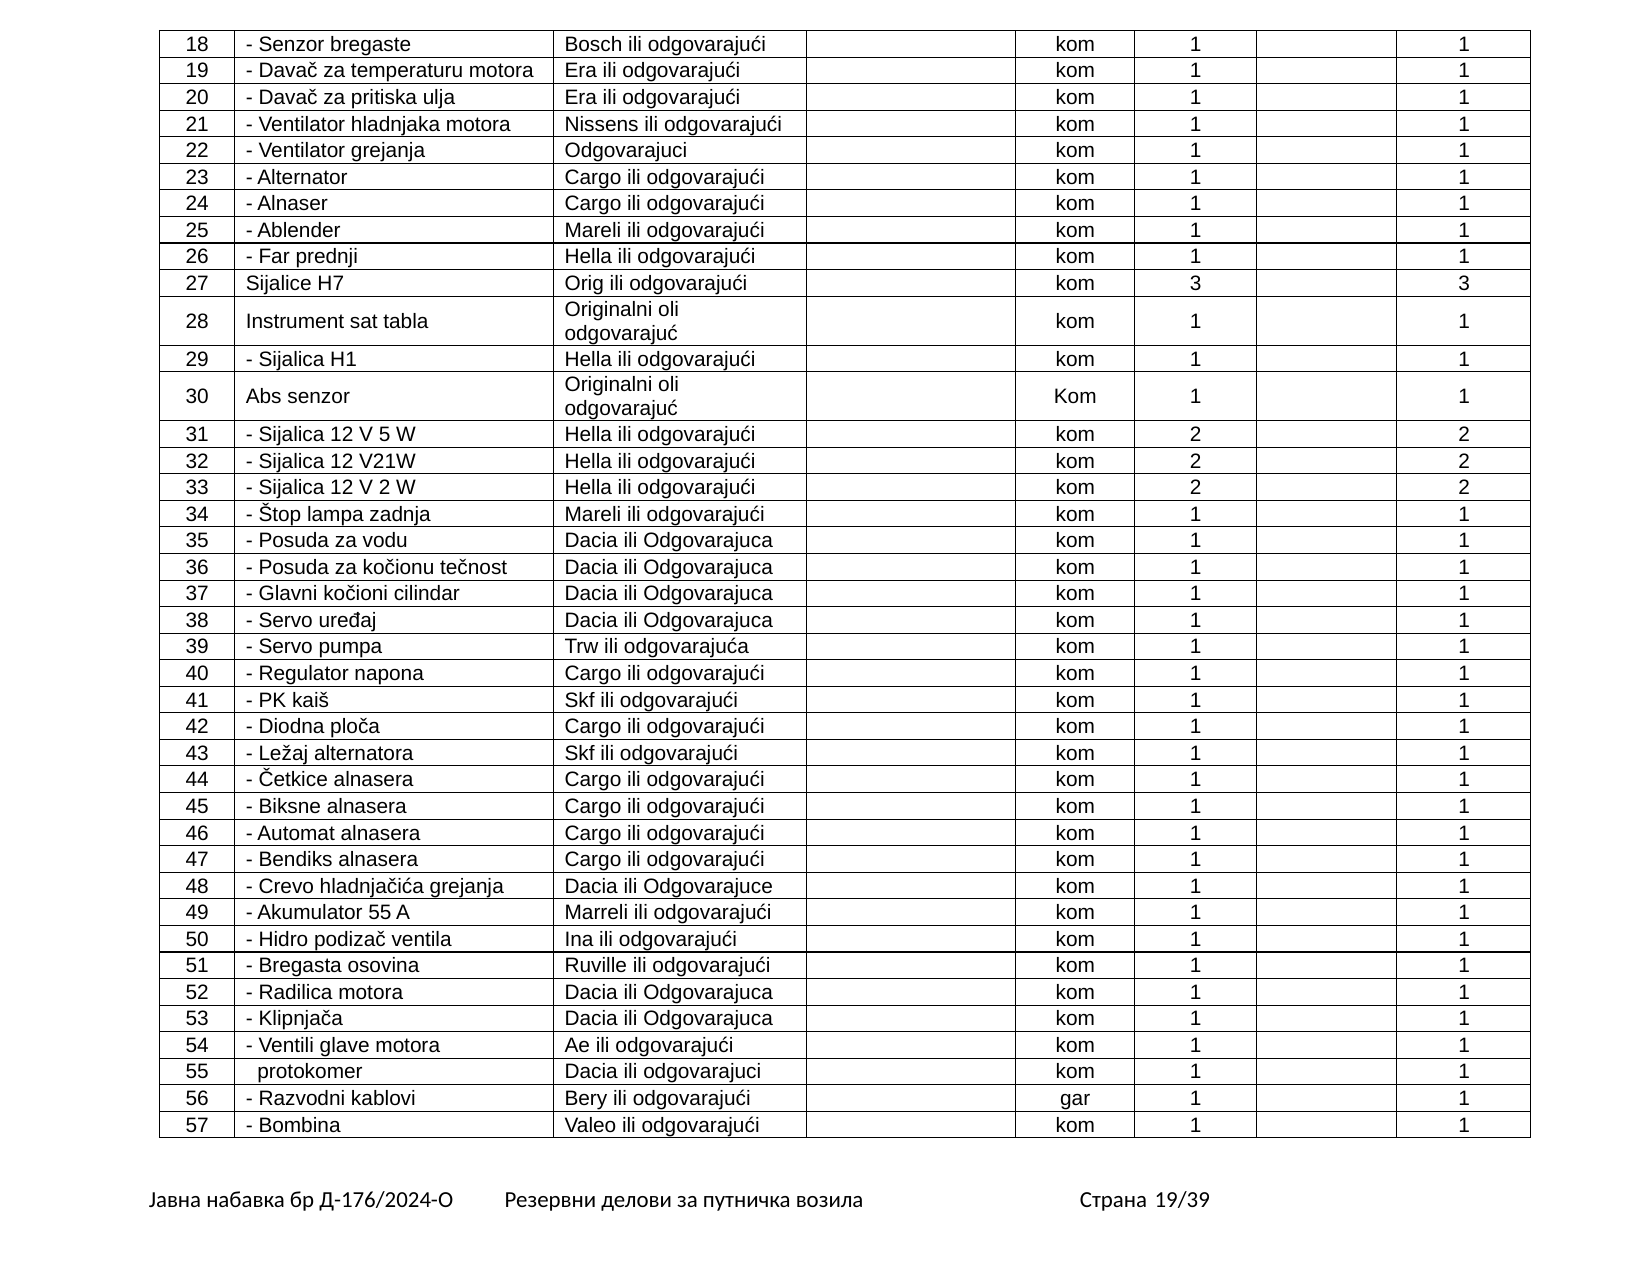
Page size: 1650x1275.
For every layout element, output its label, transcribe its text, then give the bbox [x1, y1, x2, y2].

table_cell - Bendiks alnasera [235, 846, 553, 872]
table_cell 1 [1397, 527, 1530, 553]
table_cell - Posuda za kočionu tečnost [235, 554, 553, 579]
table_cell 29 [160, 346, 234, 371]
table_cell [807, 820, 1015, 845]
table_cell 1 [1397, 607, 1530, 633]
table_cell 1 [1397, 1085, 1530, 1111]
table_cell - Diodna ploča [235, 713, 553, 739]
table_cell 21 [160, 111, 234, 136]
table_cell 1 [1135, 634, 1256, 659]
table_cell Hella ili odgovarajući [554, 421, 806, 447]
table_cell Kom [1016, 372, 1134, 420]
table_cell [807, 421, 1015, 447]
table_cell Skf ili odgovarajući [554, 740, 806, 765]
table_cell - Bregasta osovina [235, 953, 553, 978]
table_cell Bosch ili odgovarajući [554, 31, 806, 57]
table_cell 1 [1397, 846, 1530, 872]
table_cell 1 [1135, 372, 1256, 420]
table_cell 1 [1397, 926, 1530, 951]
table_cell 1 [1135, 111, 1256, 136]
table_cell 1 [1397, 346, 1530, 371]
table_cell 1 [1397, 111, 1530, 136]
table_cell [807, 1006, 1015, 1031]
table_cell 1 [1135, 660, 1256, 686]
table_cell [1257, 581, 1396, 606]
table_cell [807, 31, 1015, 57]
table_cell 1 [1397, 979, 1530, 1004]
table_cell 33 [160, 474, 234, 500]
table_cell [1257, 84, 1396, 110]
table_cell kom [1016, 740, 1134, 765]
table_cell 1 [1397, 581, 1530, 606]
table_cell - PK kaiš [235, 687, 553, 712]
table_cell 3 [1135, 270, 1256, 296]
table_cell kom [1016, 346, 1134, 371]
table_cell kom [1016, 687, 1134, 712]
table_cell 54 [160, 1032, 234, 1058]
table_cell [1257, 953, 1396, 978]
table_cell kom [1016, 554, 1134, 579]
table_cell - Ventilator hladnjaka motora [235, 111, 553, 136]
table_cell kom [1016, 297, 1134, 344]
table_cell Cargo ili odgovarajući [554, 164, 806, 189]
table_cell 26 [160, 244, 234, 269]
table_cell - Far prednji [235, 244, 553, 269]
table_cell kom [1016, 660, 1134, 686]
table_cell 1 [1135, 1085, 1256, 1111]
table_cell kom [1016, 846, 1134, 872]
table_cell [807, 297, 1015, 344]
table_cell [1257, 1032, 1396, 1058]
table_cell - Ventili glave motora [235, 1032, 553, 1058]
table_cell 20 [160, 84, 234, 110]
table_cell 22 [160, 137, 234, 163]
table_cell - Automat alnasera [235, 820, 553, 845]
table_cell - Četkice alnasera [235, 766, 553, 792]
table_cell 1 [1135, 607, 1256, 633]
table_cell [1257, 607, 1396, 633]
table_cell 1 [1397, 1059, 1530, 1084]
table_cell [807, 1085, 1015, 1111]
table_cell kom [1016, 713, 1134, 739]
table_cell 37 [160, 581, 234, 606]
table_cell Orig ili odgovarajući [554, 270, 806, 296]
table_cell [1257, 846, 1396, 872]
table_cell kom [1016, 766, 1134, 792]
table_cell 1 [1135, 793, 1256, 818]
table_cell 1 [1135, 873, 1256, 898]
table_cell Dacia ili Odgovarajuca [554, 1006, 806, 1031]
table_cell 1 [1397, 820, 1530, 845]
table_cell 1 [1397, 766, 1530, 792]
table_cell 43 [160, 740, 234, 765]
table_cell [1257, 527, 1396, 553]
table_cell 1 [1397, 687, 1530, 712]
table_cell [807, 164, 1015, 189]
table_cell 1 [1397, 297, 1530, 344]
table_cell 48 [160, 873, 234, 898]
table_cell 1 [1135, 31, 1256, 57]
table_cell kom [1016, 58, 1134, 83]
table_cell 28 [160, 297, 234, 344]
table_cell - Sijalica 12 V 2 W [235, 474, 553, 500]
table_cell [807, 1059, 1015, 1084]
table_cell 1 [1397, 1112, 1530, 1137]
table_cell - Ležaj alternatora [235, 740, 553, 765]
table_cell kom [1016, 474, 1134, 500]
table_cell [1257, 793, 1396, 818]
table_cell 1 [1397, 554, 1530, 579]
table_cell [1257, 979, 1396, 1004]
table_cell 2 [1135, 448, 1256, 473]
table_cell Ina ili odgovarajući [554, 926, 806, 951]
table_cell kom [1016, 873, 1134, 898]
table_cell - Senzor bregaste [235, 31, 553, 57]
table_cell 1 [1397, 660, 1530, 686]
table_cell - Servo pumpa [235, 634, 553, 659]
table_cell 1 [1135, 581, 1256, 606]
table_cell 57 [160, 1112, 234, 1137]
table_cell [1257, 244, 1396, 269]
table_cell 1 [1397, 1032, 1530, 1058]
table_cell Nissens ili odgovarajući [554, 111, 806, 136]
table_cell 2 [1397, 474, 1530, 500]
table_cell kom [1016, 1032, 1134, 1058]
table_cell kom [1016, 164, 1134, 189]
table_cell [1257, 554, 1396, 579]
table_cell Originalni oli odgovarajuć [554, 297, 806, 344]
table_cell Cargo ili odgovarajući [554, 190, 806, 216]
table_cell Era ili odgovarajući [554, 58, 806, 83]
table_cell Cargo ili odgovarajući [554, 660, 806, 686]
table_cell 1 [1397, 164, 1530, 189]
table_cell - Ablender [235, 217, 553, 242]
table_cell 1 [1397, 217, 1530, 242]
table_cell kom [1016, 979, 1134, 1004]
table_cell 24 [160, 190, 234, 216]
table_cell - Crevo hladnjačića grejanja [235, 873, 553, 898]
table_cell 1 [1135, 217, 1256, 242]
table_cell 51 [160, 953, 234, 978]
table_cell [807, 1032, 1015, 1058]
table_cell [1257, 713, 1396, 739]
table_cell [807, 501, 1015, 526]
table_cell [807, 190, 1015, 216]
table_cell - Posuda za vodu [235, 527, 553, 553]
table_cell kom [1016, 217, 1134, 242]
table_cell [1257, 346, 1396, 371]
table_cell [807, 740, 1015, 765]
table_cell - Davač za pritiska ulja [235, 84, 553, 110]
table_cell 47 [160, 846, 234, 872]
table_cell Cargo ili odgovarajući [554, 820, 806, 845]
table_cell 50 [160, 926, 234, 951]
table_cell 1 [1397, 713, 1530, 739]
table_cell - Glavni kočioni cilindar [235, 581, 553, 606]
table_cell 1 [1135, 953, 1256, 978]
table_cell [807, 607, 1015, 633]
table_cell [807, 634, 1015, 659]
table_cell 27 [160, 270, 234, 296]
table_cell [1257, 899, 1396, 925]
table_cell 1 [1397, 793, 1530, 818]
table_cell Mareli ili odgovarajući [554, 217, 806, 242]
table_cell kom [1016, 31, 1134, 57]
table_cell Cargo ili odgovarajući [554, 766, 806, 792]
table_cell [1257, 474, 1396, 500]
table_cell 32 [160, 448, 234, 473]
table_cell kom [1016, 953, 1134, 978]
table_cell - Štop lampa zadnja [235, 501, 553, 526]
table_cell [807, 527, 1015, 553]
table_cell kom [1016, 137, 1134, 163]
table_cell 2 [1135, 474, 1256, 500]
table_cell [807, 873, 1015, 898]
table_cell 38 [160, 607, 234, 633]
table_cell 1 [1135, 820, 1256, 845]
table_cell 18 [160, 31, 234, 57]
table_cell kom [1016, 820, 1134, 845]
table_cell 1 [1397, 190, 1530, 216]
table_cell 1 [1135, 554, 1256, 579]
table_cell [1257, 421, 1396, 447]
table_cell Skf ili odgovarajući [554, 687, 806, 712]
table_cell [807, 554, 1015, 579]
table_cell Sijalice H7 [235, 270, 553, 296]
table_cell [807, 137, 1015, 163]
table_cell Dacia ili odgovarajuci [554, 1059, 806, 1084]
table_cell Cargo ili odgovarajući [554, 846, 806, 872]
table_cell 1 [1135, 164, 1256, 189]
table_cell [1257, 1112, 1396, 1137]
table_cell [1257, 297, 1396, 344]
table_cell 1 [1397, 372, 1530, 420]
table_cell Dacia ili Odgovarajuca [554, 607, 806, 633]
table_cell [807, 793, 1015, 818]
table_cell 1 [1135, 244, 1256, 269]
table_cell kom [1016, 501, 1134, 526]
table_cell 1 [1135, 137, 1256, 163]
table_cell [1257, 740, 1396, 765]
table_cell Cargo ili odgovarajući [554, 793, 806, 818]
table_cell [807, 270, 1015, 296]
table_cell 1 [1397, 501, 1530, 526]
table_cell Originalni oli odgovarajuć [554, 372, 806, 420]
table_cell [807, 660, 1015, 686]
table_cell 1 [1135, 766, 1256, 792]
table_cell 41 [160, 687, 234, 712]
table_cell [1257, 634, 1396, 659]
table_cell Dacia ili Odgovarajuca [554, 979, 806, 1004]
table_cell 56 [160, 1085, 234, 1111]
table_cell 35 [160, 527, 234, 553]
table_cell Odgovarajuci [554, 137, 806, 163]
table_cell 1 [1135, 899, 1256, 925]
table_cell [1257, 111, 1396, 136]
table_cell kom [1016, 607, 1134, 633]
table_cell [807, 372, 1015, 420]
table_cell 34 [160, 501, 234, 526]
table_cell Hella ili odgovarajući [554, 244, 806, 269]
table_cell 1 [1397, 953, 1530, 978]
table_cell [1257, 1059, 1396, 1084]
table_cell 1 [1397, 1006, 1530, 1031]
table_cell kom [1016, 244, 1134, 269]
table_cell 19 [160, 58, 234, 83]
table_cell kom [1016, 793, 1134, 818]
table_cell 1 [1397, 84, 1530, 110]
table_cell Marreli ili odgovarajući [554, 899, 806, 925]
table_cell 3 [1397, 270, 1530, 296]
table_cell [1257, 501, 1396, 526]
table_cell 1 [1135, 84, 1256, 110]
table_cell - Alternator [235, 164, 553, 189]
table_cell 49 [160, 899, 234, 925]
table_cell 2 [1397, 421, 1530, 447]
table_cell 1 [1135, 190, 1256, 216]
table_cell [807, 899, 1015, 925]
table_cell kom [1016, 1112, 1134, 1137]
table_cell [1257, 687, 1396, 712]
table_cell kom [1016, 190, 1134, 216]
table_cell [1257, 372, 1396, 420]
table_cell - Hidro podizač ventila [235, 926, 553, 951]
table_cell Hella ili odgovarajući [554, 346, 806, 371]
table_cell - Davač za temperaturu motora [235, 58, 553, 83]
table_cell [1257, 926, 1396, 951]
table_cell 53 [160, 1006, 234, 1031]
table_cell 1 [1135, 1032, 1256, 1058]
table_cell Era ili odgovarajući [554, 84, 806, 110]
table_cell kom [1016, 527, 1134, 553]
table_cell - Akumulator 55 A [235, 899, 553, 925]
table_cell 1 [1135, 1112, 1256, 1137]
table_cell - Klipnjača [235, 1006, 553, 1031]
table_cell 1 [1397, 31, 1530, 57]
table_cell Dacia ili Odgovarajuca [554, 581, 806, 606]
table_cell 44 [160, 766, 234, 792]
table_cell - Bombina [235, 1112, 553, 1137]
table_cell [807, 979, 1015, 1004]
table_cell Hella ili odgovarajući [554, 448, 806, 473]
table_cell 1 [1135, 346, 1256, 371]
table_cell Valeo ili odgovarajući [554, 1112, 806, 1137]
table_cell 1 [1135, 297, 1256, 344]
table_cell [807, 687, 1015, 712]
table_cell kom [1016, 1059, 1134, 1084]
table_cell 31 [160, 421, 234, 447]
table_cell [1257, 660, 1396, 686]
table_cell [1257, 164, 1396, 189]
table_cell - Sijalica H1 [235, 346, 553, 371]
table_cell 1 [1135, 58, 1256, 83]
table_cell 36 [160, 554, 234, 579]
table_cell protokomer [235, 1059, 553, 1084]
table_cell [807, 1112, 1015, 1137]
table_cell 25 [160, 217, 234, 242]
table_cell [807, 346, 1015, 371]
table_cell 1 [1135, 501, 1256, 526]
table_cell kom [1016, 84, 1134, 110]
table_cell 1 [1397, 899, 1530, 925]
table_cell - Alnaser [235, 190, 553, 216]
table_cell [1257, 1085, 1396, 1111]
table_cell 23 [160, 164, 234, 189]
table_cell 1 [1135, 740, 1256, 765]
table_cell [807, 846, 1015, 872]
table_cell Dacia ili Odgovarajuca [554, 527, 806, 553]
table_cell 1 [1397, 873, 1530, 898]
table_cell Mareli ili odgovarajući [554, 501, 806, 526]
table_cell Instrument sat tabla [235, 297, 553, 344]
table_cell - Regulator napona [235, 660, 553, 686]
table_cell Dacia ili Odgovarajuca [554, 554, 806, 579]
table_cell Ruville ili odgovarajući [554, 953, 806, 978]
table_cell - Razvodni kablovi [235, 1085, 553, 1111]
table_cell 1 [1135, 1059, 1256, 1084]
table_cell kom [1016, 270, 1134, 296]
table_cell 42 [160, 713, 234, 739]
table_cell kom [1016, 581, 1134, 606]
table_cell gar [1016, 1085, 1134, 1111]
table_cell 52 [160, 979, 234, 1004]
table_cell [807, 448, 1015, 473]
table_cell 1 [1135, 926, 1256, 951]
table_cell 1 [1397, 740, 1530, 765]
table_cell [807, 926, 1015, 951]
table_cell [807, 581, 1015, 606]
table_cell - Servo uređaj [235, 607, 553, 633]
table_cell Cargo ili odgovarajući [554, 713, 806, 739]
table_cell [807, 111, 1015, 136]
table_cell 2 [1135, 421, 1256, 447]
table_cell Ae ili odgovarajući [554, 1032, 806, 1058]
table_cell - Radilica motora [235, 979, 553, 1004]
table_cell Bery ili odgovarajući [554, 1085, 806, 1111]
table_cell 1 [1397, 244, 1530, 269]
table_cell kom [1016, 899, 1134, 925]
table_cell [807, 474, 1015, 500]
table_cell [1257, 820, 1396, 845]
table_cell 1 [1135, 527, 1256, 553]
table_cell 1 [1397, 634, 1530, 659]
table_cell 1 [1135, 687, 1256, 712]
table_cell Trw ili odgovarajuća [554, 634, 806, 659]
table_cell kom [1016, 448, 1134, 473]
table_cell [1257, 137, 1396, 163]
table_cell 1 [1135, 713, 1256, 739]
table_cell [1257, 873, 1396, 898]
table_cell 1 [1135, 979, 1256, 1004]
table_cell [807, 58, 1015, 83]
table_cell 45 [160, 793, 234, 818]
table_cell 55 [160, 1059, 234, 1084]
table_cell [807, 713, 1015, 739]
table_cell [1257, 766, 1396, 792]
table_cell [1257, 1006, 1396, 1031]
table_cell [1257, 448, 1396, 473]
table_cell 1 [1397, 58, 1530, 83]
table_cell 2 [1397, 448, 1530, 473]
table_cell [807, 217, 1015, 242]
table_cell 40 [160, 660, 234, 686]
table_cell - Sijalica 12 V21W [235, 448, 553, 473]
table_cell kom [1016, 1006, 1134, 1031]
table_cell Hella ili odgovarajući [554, 474, 806, 500]
table_cell [807, 766, 1015, 792]
table_cell [807, 953, 1015, 978]
table_cell 1 [1135, 846, 1256, 872]
table_cell kom [1016, 111, 1134, 136]
table_cell - Biksne alnasera [235, 793, 553, 818]
table_cell - Ventilator grejanja [235, 137, 553, 163]
table_cell 30 [160, 372, 234, 420]
table_cell [1257, 270, 1396, 296]
table_cell kom [1016, 634, 1134, 659]
table_cell Abs senzor [235, 372, 553, 420]
table_cell Dacia ili Odgovarajuce [554, 873, 806, 898]
table_cell kom [1016, 421, 1134, 447]
table_cell 1 [1397, 137, 1530, 163]
table_cell [1257, 190, 1396, 216]
table_cell [807, 244, 1015, 269]
table_cell [1257, 31, 1396, 57]
table_cell [1257, 58, 1396, 83]
table_cell - Sijalica 12 V 5 W [235, 421, 553, 447]
table_cell kom [1016, 926, 1134, 951]
table_cell [1257, 217, 1396, 242]
table_cell 46 [160, 820, 234, 845]
table_cell 1 [1135, 1006, 1256, 1031]
table_cell 39 [160, 634, 234, 659]
table_cell [807, 84, 1015, 110]
